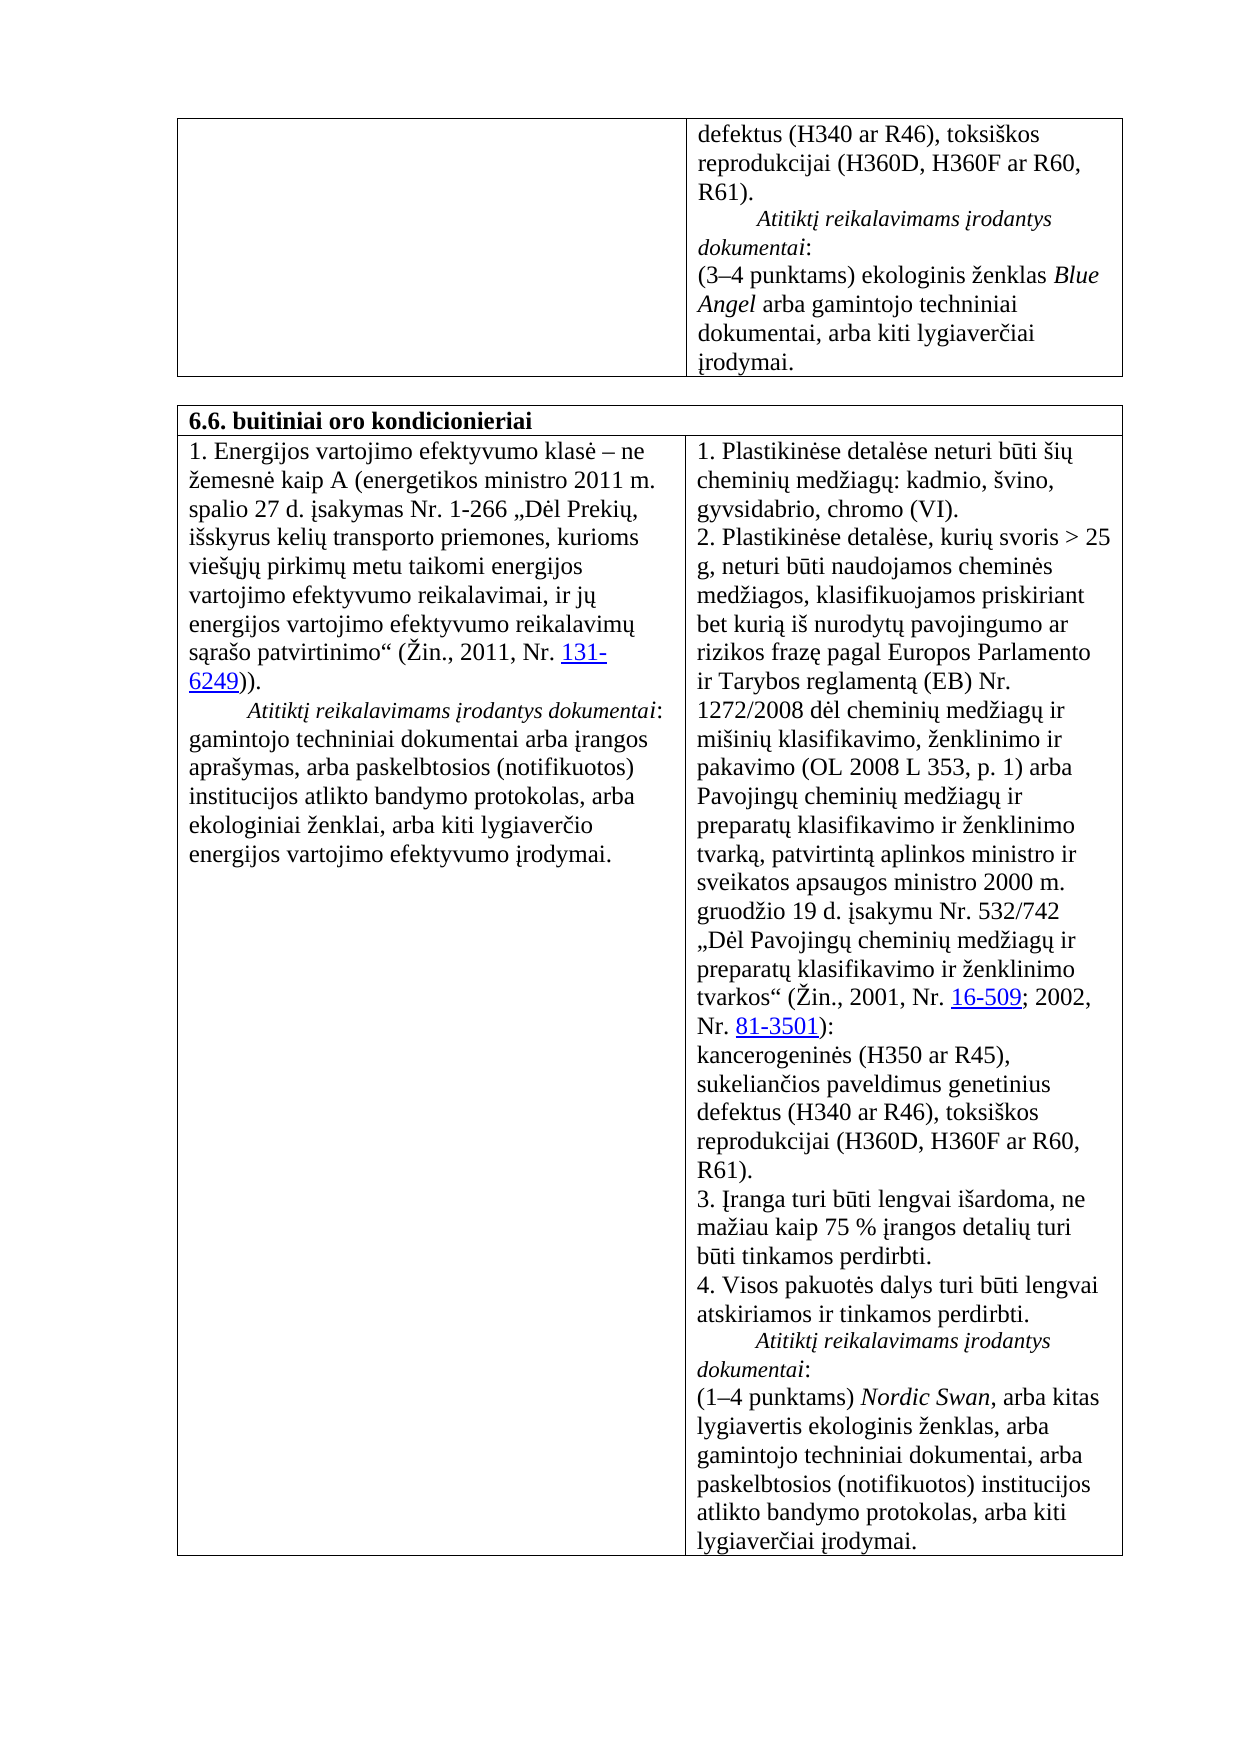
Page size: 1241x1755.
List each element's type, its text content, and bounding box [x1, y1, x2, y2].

table_cell 1. Plastikinėse detalėse neturi būti šių cheminių medžiagų: kadmio, švino, gyvsidabrio, chromo (VI). 2. Plastikinėse detalėse, kurių svoris > 25 g, neturi būti naudojamos cheminės medžiagos, klasifikuojamos priskiriant bet kurią iš nurodytų pavojingumo ar rizikos frazę pagal Europos Parlamento ir Tarybos reglamentą (EB) Nr. 1272/2008 dėl cheminių medžiagų ir mišinių klasifikavimo, ženklinimo ir pakavimo (OL 2008 L 353, p. 1) arba Pavojingų cheminių medžiagų ir preparatų klasifikavimo ir ženklinimo tvarką, patvirtintą aplinkos ministro ir sveikatos apsaugos ministro 2000 m. gruodžio 19 d. įsakymu Nr. 532/742 „Dėl Pavojingų cheminių medžiagų ir preparatų klasifikavimo ir ženklinimo tvarkos“ (Žin., 2001, Nr. 16-509; 2002, Nr. 81-3501): kancerogeninės (H350 ar R45), sukeliančios paveldimus genetinius defektus (H340 ar R46), toksiškos reprodukcijai (H360D, H360F ar R60, R61). 3. Įranga turi būti lengvai išardoma, ne mažiau kaip 75 % įrangos detalių turi būti tinkamos perdirbti. 4. Visos pakuotės dalys turi būti lengvai atskiriamos ir tinkamos perdirbti. Atitiktį reikalavimams įrodantys dokumentai: (1–4 punktams) Nordic Swan, arba kitas lygiavertis ekologinis ženklas, arba gamintojo techniniai dokumentai, arba paskelbtosios (notifikuotos) institucijos atlikto bandymo protokolas, arba kiti lygiaverčiai įrodymai. [686, 436, 1122, 1555]
table_cell [178, 119, 686, 376]
table_header 6.6. buitiniai oro kondicionieriai [178, 406, 1122, 435]
table_cell 1. Energijos vartojimo efektyvumo klasė – ne žemesnė kaip A (energetikos ministro 2011 m. spalio 27 d. įsakymas Nr. 1-266 „Dėl Prekių, išskyrus kelių transporto priemones, kurioms viešųjų pirkimų metu taikomi energijos vartojimo efektyvumo reikalavimai, ir jų energijos vartojimo efektyvumo reikalavimų sąrašo patvirtinimo“ (Žin., 2011, Nr. 131-6249)). Atitiktį reikalavimams įrodantys dokumentai: gamintojo techniniai dokumentai arba įrangos aprašymas, arba paskelbtosios (notifikuotos) institucijos atlikto bandymo protokolas, arba ekologiniai ženklai, arba kiti lygiaverčio energijos vartojimo efektyvumo įrodymai. [178, 436, 685, 1555]
table_cell defektus (H340 ar R46), toksiškos reprodukcijai (H360D, H360F ar R60, R61). Atitiktį reikalavimams įrodantys dokumentai: (3–4 punktams) ekologinis ženklas Blue Angel arba gamintojo techniniai dokumentai, arba kiti lygiaverčiai įrodymai. [687, 119, 1122, 376]
